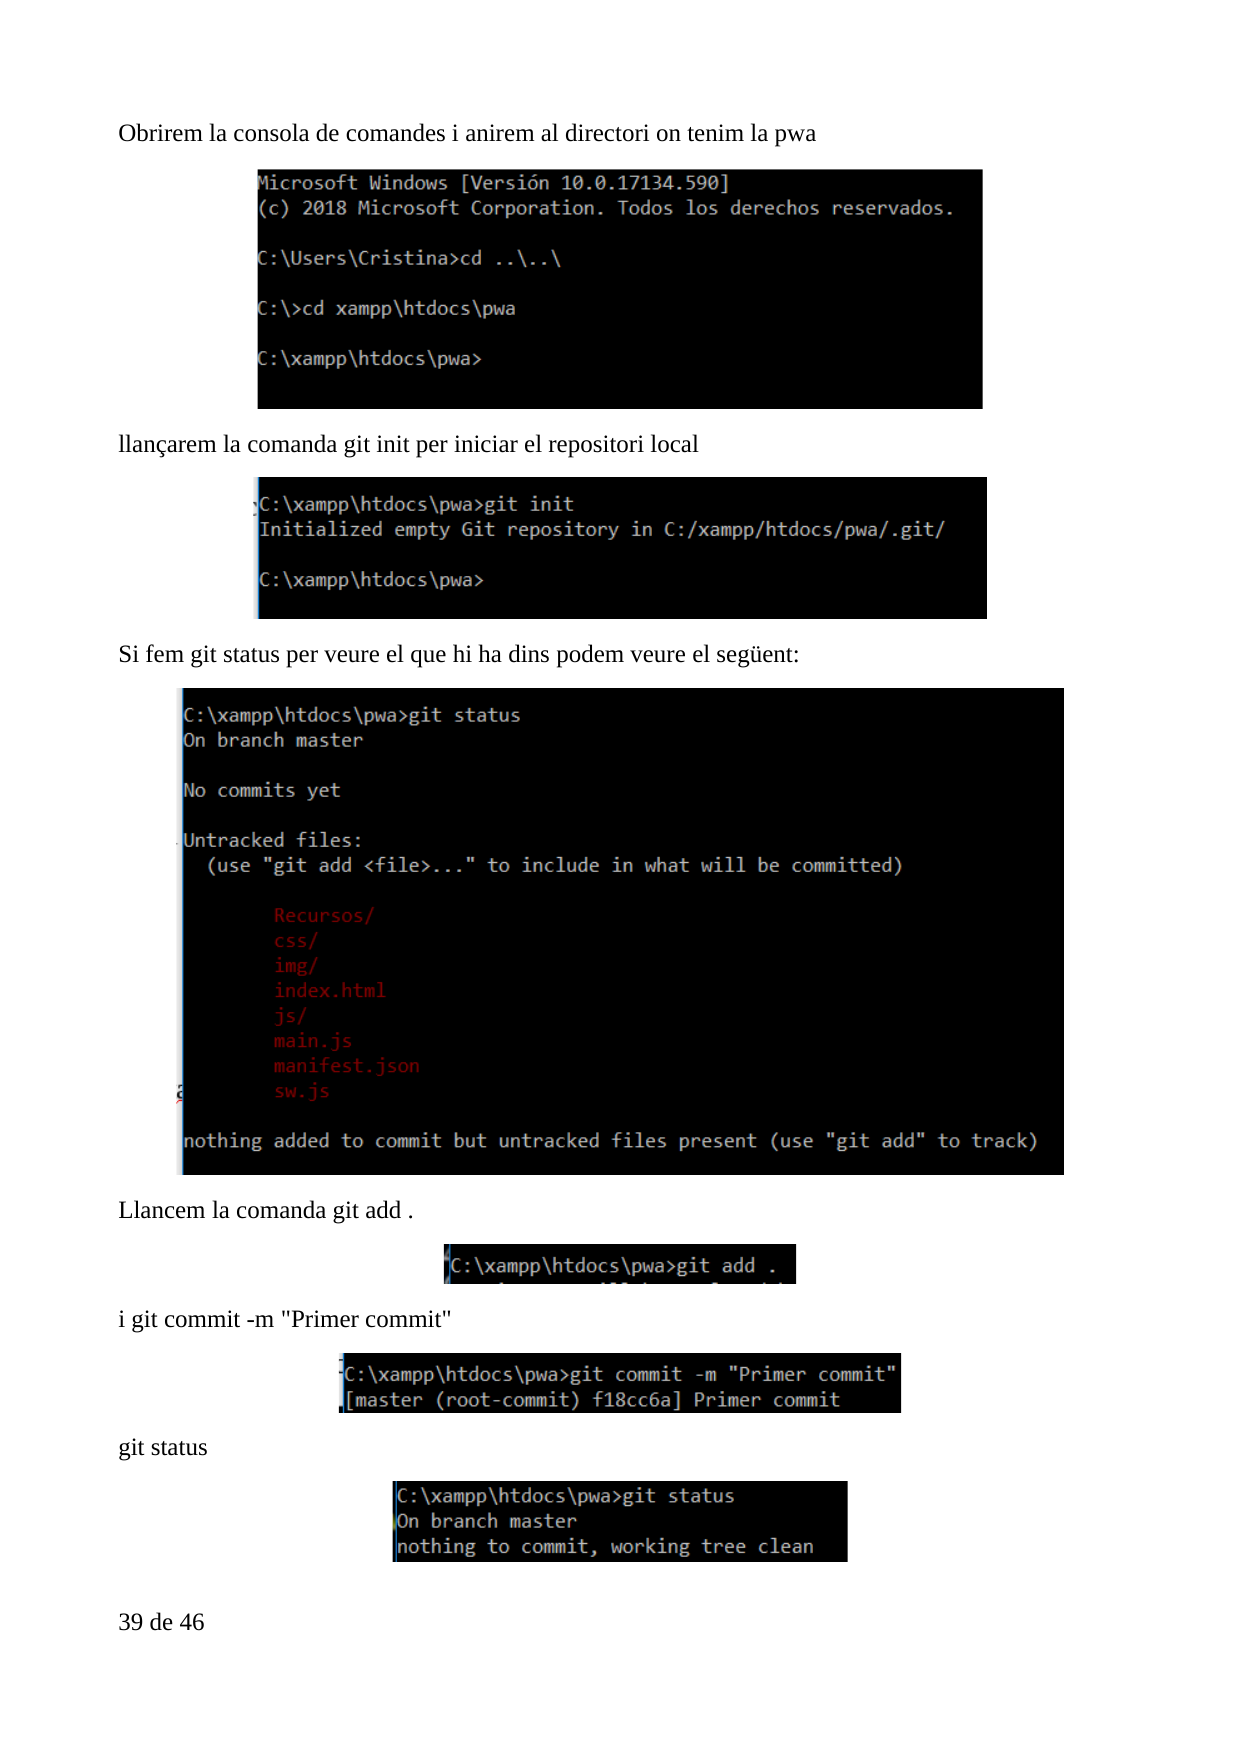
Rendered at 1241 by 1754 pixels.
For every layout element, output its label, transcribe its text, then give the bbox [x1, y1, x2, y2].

text Obrirem la consola de comandes i anirem al directori on tenim la pwa [118, 118, 1122, 147]
picture [338, 1353, 902, 1413]
picture [392, 1481, 848, 1562]
text Si fem git status per veure el que hi ha dins podem veure el següent: [118, 639, 1122, 668]
text Llancem la comanda git add . [118, 1195, 1122, 1224]
text llançarem la comanda git init per iniciar el repositori local [118, 429, 1122, 457]
picture [176, 688, 1064, 1175]
picture [443, 1244, 797, 1284]
text i git commit -m "Primer commit" [118, 1304, 1122, 1333]
text git status [118, 1432, 1122, 1461]
picture [257, 167, 983, 409]
picture [253, 477, 987, 619]
